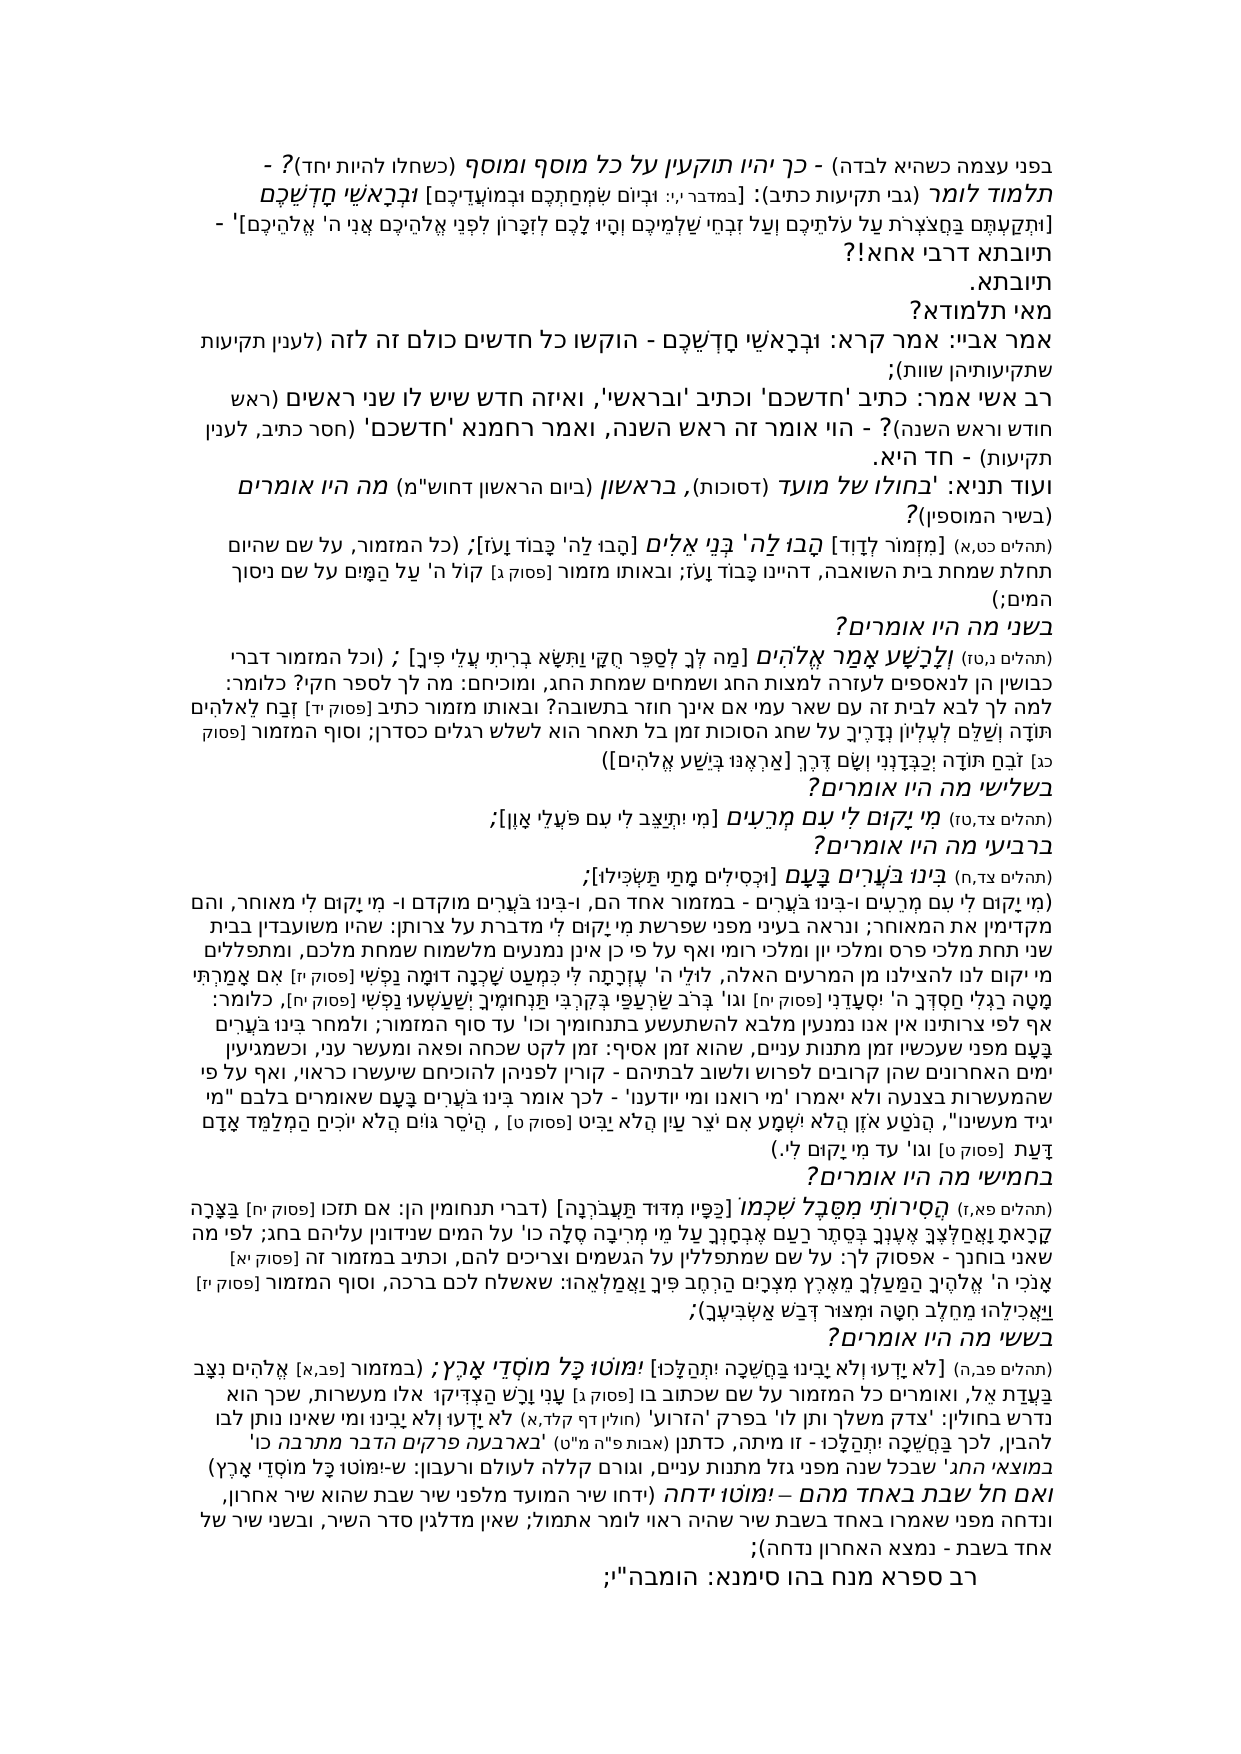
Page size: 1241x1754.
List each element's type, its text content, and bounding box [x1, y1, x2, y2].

text (תהלים פא,ז) הֲסִירוֹתִי מִסֵּבֶל שִׁכְמוֹ [כַּפָּיו מִדּוּד תַּעֲבֹרְנָה] (דברי תנחומין הן: אם תזכו [פסוק יח] בַּצָּרָה קָרָאתָ וָאֲחַלְּצֶךָּ אֶעֶנְךָ בְּסֵתֶר רַעַם אֶבְחָנְךָ עַל מֵי מְרִיבָה סֶלָה כו' על המים שנידונין עליהם בחג; לפי מה שאני בוחנך - אפסוק לך: על שם שמתפללין על הגשמים וצריכים להם, וכתיב במזמור זה [פסוק יא] אָנֹכִי ה' אֱלֹהֶיךָ הַמַּעַלְךָ מֵאֶרֶץ מִצְרָיִם הַרְחֶב פִּיךָ וַאֲמַלְאֵהוּ: שאשלח לכם ברכה, וסוף המזמור [פסוק יז] וַיַּאֲכִילֵהוּ מֵחֵלֶב חִטָּה וּמִצּוּר דְּבַשׁ אַשְׂבִּיעֶךָ); [187, 1192, 1053, 1323]
text (תהלים פב,ה) [לֹא יָדְעוּ וְלֹא יָבִינוּ בַּחֲשֵׁכָה יִתְהַלָּכוּ] יִמּוֹטוּ כָּל מוֹסְדֵי אָרֶץ; (במזמור [פב,א] אֱלֹהִים נִצָּב בַּעֲדַת אֵל, ואומרים כל המזמור על שם שכתוב בו [פסוק ג] עָנִי וָרָשׁ הַצְדִּיקוּ אלו מעשרות, שכך הוא נדרש בחולין: 'צדק משלך ותן לו' בפרק 'הזרוע' (חולין דף קלד,א) לֹא יָדְעוּ וְלֹא יָבִינוּ ומי שאינו נותן לבו להבין, לכך בַּחֲשֵׁכָה יִתְהַלָּכוּ - זו מיתה, כדתנן (אבות פ"ה מ"ט) 'בארבעה פרקים הדבר מתרבה כו' במוצאי החג' שבכל שנה מפני גזל מתנות עניים, וגורם קללה לעולם ורעבון: ש-יִמּוֹטוּ כָּל מוֹסְדֵי אָרֶץ) [187, 1352, 1053, 1479]
text ברביעי מה היו אומרים? [187, 831, 1053, 861]
text (תהלים נ,טז) וְלָרָשָׁע אָמַר אֱלֹהִים [מַה לְּךָ לְסַפֵּר חֻקָּי וַתִּשָּׂא בְרִיתִי עֲלֵי פִיךָ] ; (וכל המזמור דברי כבושין הן לנאספים לעזרה למצות החג ושמחים שמחת החג, ומוכיחם: מה לך לספר חקי? כלומר: למה לך לבא לבית זה עם שאר עמי אם אינך חוזר בתשובה? ובאותו מזמור כתיב [פסוק יד] זְבַח לֵאלֹהִים תּוֹדָה וְשַׁלֵּם לְעֶלְיוֹן נְדָרֶיךָ על שחג הסוכות זמן בל תאחר הוא לשלש רגלים כסדרן; וסוף המזמור [פסוק כג] זֹבֵחַ תּוֹדָה יְכַבְּדָנְנִי וְשָׂם דֶּרֶךְ [אַרְאֶנּוּ בְּיֵשַׁע אֱלֹהִים]) [187, 642, 1053, 773]
text בשני מה היו אומרים? [187, 612, 1053, 642]
text (תהלים צד,טז) מִי יָקוּם לִי עִם מְרֵעִים [מִי יִתְיַצֵּב לִי עִם פֹּעֲלֵי אָוֶן]; [187, 802, 1053, 831]
text ועוד תניא: 'בחולו של מועד (דסוכות), בראשון (ביום הראשון דחוש"מ) מה היו אומרים (בשיר המוספין)? [187, 471, 1053, 530]
text מאי תלמודא? [187, 296, 1053, 325]
text רב ספרא מנח בהו סימנא: הומבה"י; [187, 1562, 978, 1591]
text (תהלים צד,ח) בִּינוּ בֹּעֲרִים בָּעָם [וּכְסִילִים מָתַי תַּשְׂכִּילוּ]; [187, 861, 1053, 890]
text בששי מה היו אומרים? [187, 1323, 1053, 1352]
text אמר אביי: אמר קרא: וּבְרָאשֵׁי חָדְשֵׁכֶם - הוקשו כל חדשים כולם זה לזה (לענין תקיעות שתקיעותיהן שוות); [187, 325, 1053, 384]
text רב אשי אמר: כתיב 'חדשכם' וכתיב 'ובראשי', ואיזה חדש שיש לו שני ראשים (ראש חודש וראש השנה)? - הוי אומר זה ראש השנה, ואמר רחמנא 'חדשכם' (חסר כתיב, לענין תקיעות) - חד היא. [187, 384, 1053, 471]
text ואם חל שבת באחד מהם – יִמּוֹטוּ ידחה (ידחו שיר המועד מלפני שיר שבת שהוא שיר אחרון, ונדחה מפני שאמרו באחד בשבת שיר שהיה ראוי לומר אתמול; שאין מדלגין סדר השיר, ובשני שיר של אחד בשבת - נמצא האחרון נדחה); [187, 1479, 1053, 1562]
text (מִי יָקוּם לִי עִם מְרֵעִים ו-בִּינוּ בֹּעֲרִים - במזמור אחד הם, ו-בִּינוּ בֹּעֲרִים מוקדם ו- מִי יָקוּם לִי מאוחר, והם מקדימין את המאוחר; ונראה בעיני מפני שפרשת מִי יָקוּם לִי מדברת על צרותן: שהיו משועבדין בבית שני תחת מלכי פרס ומלכי יון ומלכי רומי ואף על פי כן אינן נמנעים מלשמוח שמחת מלכם, ומתפללים מי יקום לנו להצילנו מן המרעים האלה, לוּלֵי ה' עֶזְרָתָה לִּי כִּמְעַט שָׁכְנָה דוּמָה נַפְשִׁי [פסוק יז] אִם אָמַרְתִּי מָטָה רַגְלִי חַסְדְּךָ ה' יִסְעָדֵנִי [פסוק יח] וגו' בְּרֹב שַׂרְעַפַּי בְּקִרְבִּי תַּנְחוּמֶיךָ יְשַׁעַשְׁעוּ נַפְשִׁי [פסוק יח], כלומר: אף לפי צרותינו אין אנו נמנעין מלבא להשתעשע בתנחומיך וכו' עד סוף המזמור; ולמחר בִּינוּ בֹּעֲרִים בָּעָם מפני שעכשיו זמן מתנות עניים, שהוא זמן אסיף: זמן לקט שכחה ופאה ומעשר עני, וכשמגיעין ימים האחרונים שהן קרובים לפרוש ולשוב לבתיהם - קורין לפניהן להוכיחם שיעשרו כראוי, ואף על פי שהמעשרות בצנעה ולא יאמרו 'מי רואנו ומי יודענו' - לכך אומר בִּינוּ בֹּעֲרִים בָּעָם שאומרים בלבם "מי יגיד מעשינו", הֲנֹטַע אֹזֶן הֲלֹא יִשְׁמָע אִם יֹצֵר עַיִן הֲלֹא יַבִּיט [פסוק ט] , הֲיֹסֵר גּוֹיִם הֲלֹא יוֹכִיחַ הַמְלַמֵּד אָדָם דָּעַת [פסוק ט] וגו' עד מִי יָקוּם לִי.) [187, 890, 1053, 1162]
text בשלישי מה היו אומרים? [187, 773, 1053, 802]
text בפני עצמה כשהיא לבדה) - כך יהיו תוקעין על כל מוסף ומוסף (כשחלו להיות יחד)? - תלמוד לומר (גבי תקיעות כתיב): [במדבר י,י: וּבְיוֹם שִׂמְחַתְכֶם וּבְמוֹעֲדֵיכֶם] וּבְרָאשֵׁי חָדְשֵׁכֶם [וּתְקַעְתֶּם בַּחֲצֹצְרֹת עַל עֹלֹתֵיכֶם וְעַל זִבְחֵי שַׁלְמֵיכֶם וְהָיוּ לָכֶם לְזִכָּרוֹן לִפְנֵי אֱלֹהֵיכֶם אֲנִי ה' אֱלֹהֵיכֶם]' - תיובתא דרבי אחא!? [187, 150, 1053, 267]
text בחמישי מה היו אומרים? [187, 1162, 1053, 1192]
text תיובתא. [187, 267, 1053, 296]
text (תהלים כט,א) [מִזְמוֹר לְדָוִד] הָבוּ לַה' בְּנֵי אֵלִים [הָבוּ לַה' כָּבוֹד וָעֹז]; (כל המזמור, על שם שהיום תחלת שמחת בית השואבה, דהיינו כָּבוֹד וָעֹז; ובאותו מזמור [פסוק ג] קוֹל ה' עַל הַמָּיִם על שם ניסוך המים;) [187, 530, 1053, 612]
